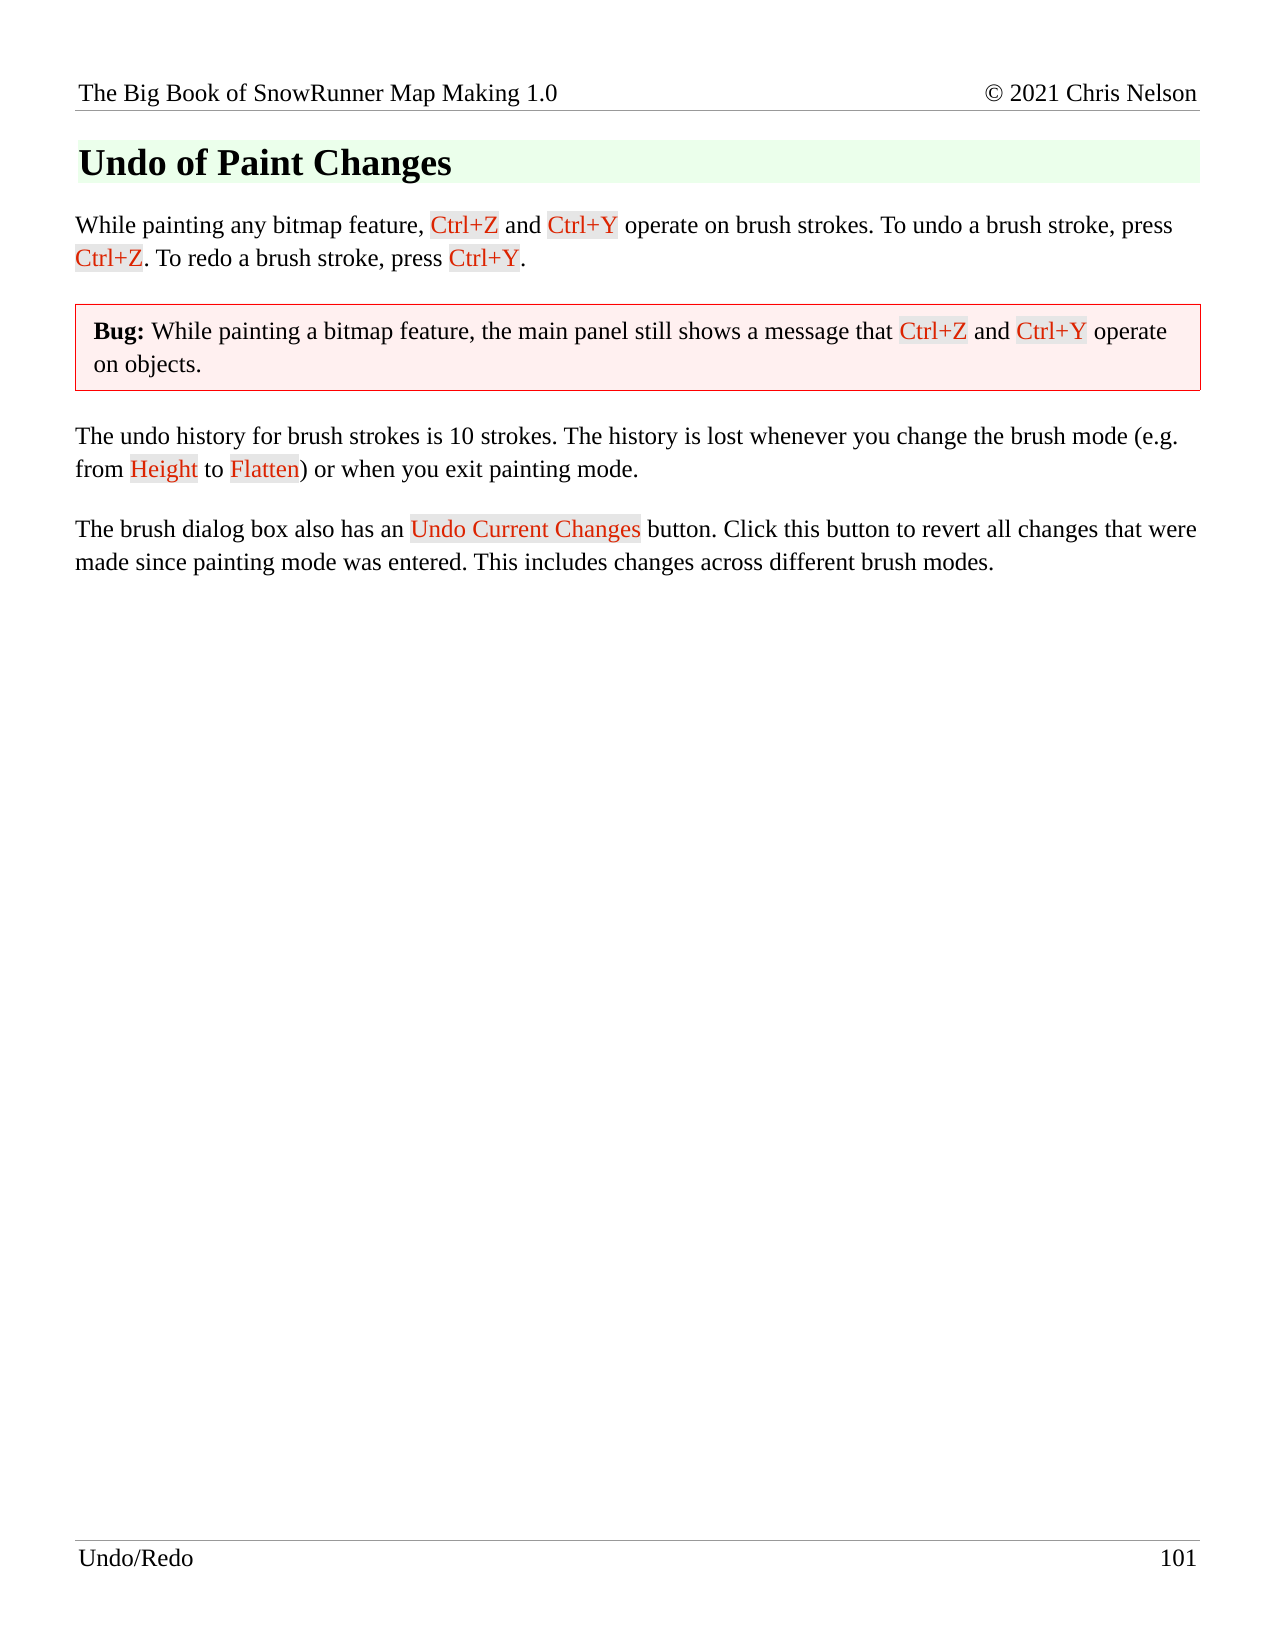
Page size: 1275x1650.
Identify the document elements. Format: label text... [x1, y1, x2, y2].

text The undo history for brush strokes is 10 strokes. The history is lost whenever you change the brush mode (e.g. from Height to Flatten) or when you exit painting mode. [75, 421, 1200, 483]
text While painting any bitmap feature, Ctrl+Z and Ctrl+Y operate on brush strokes. To undo a brush stroke, press Ctrl+Z. To redo a brush stroke, press Ctrl+Y. [75, 211, 1200, 272]
list While painting a bitmap feature, the main panel still shows a message that Ctrl+Z and Ctrl+Y operate on objects. [76, 305, 1200, 390]
text The brush dialog box also has an Undo Current Changes button. Click this button to revert all changes that were made since painting mode was entered. This includes changes across different brush modes. [75, 514, 1200, 576]
subtitle Undo of Paint Changes [78, 140, 1200, 183]
